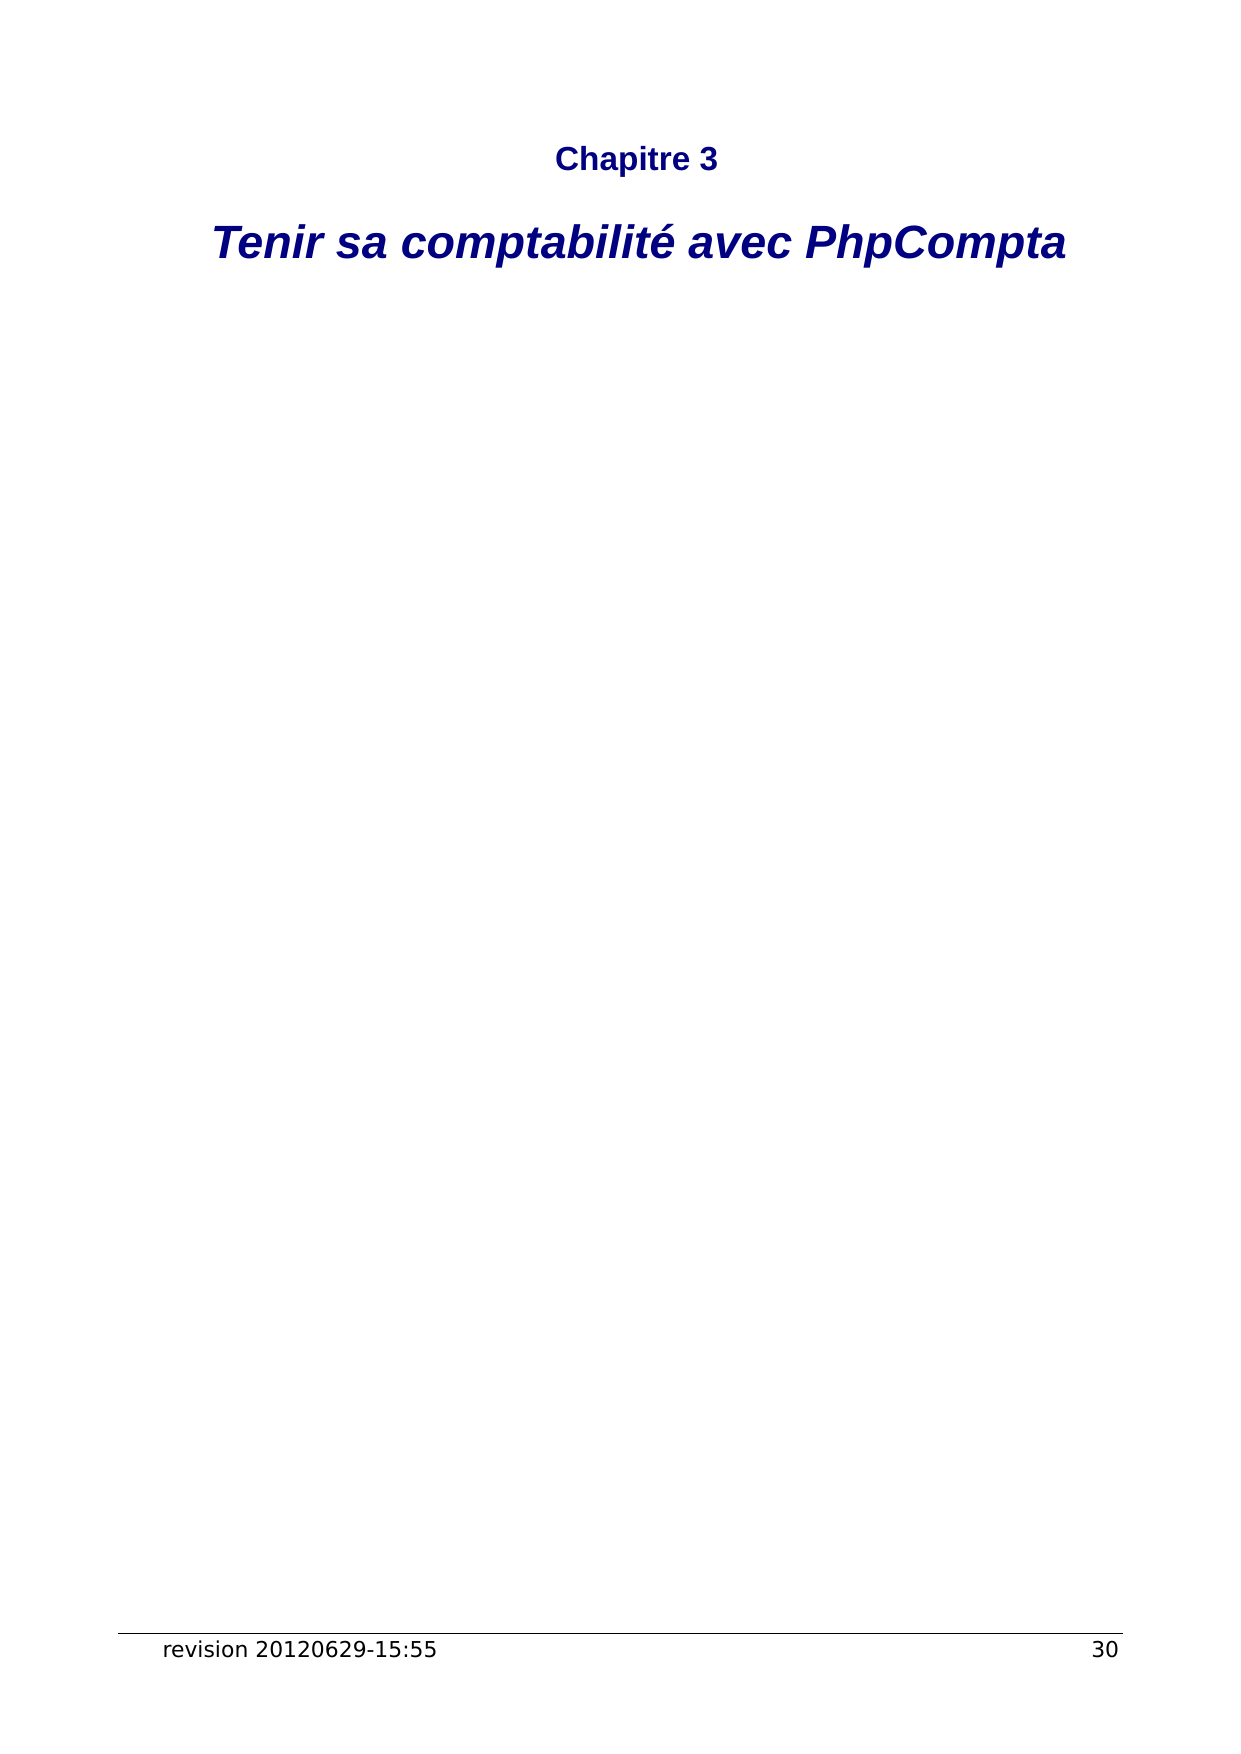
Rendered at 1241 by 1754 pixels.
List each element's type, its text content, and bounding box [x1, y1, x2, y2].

subtitle Chapitre 3 [159, 139, 1123, 177]
subtitle Tenir sa comptabilité avec PhpCompta [159, 215, 1123, 269]
